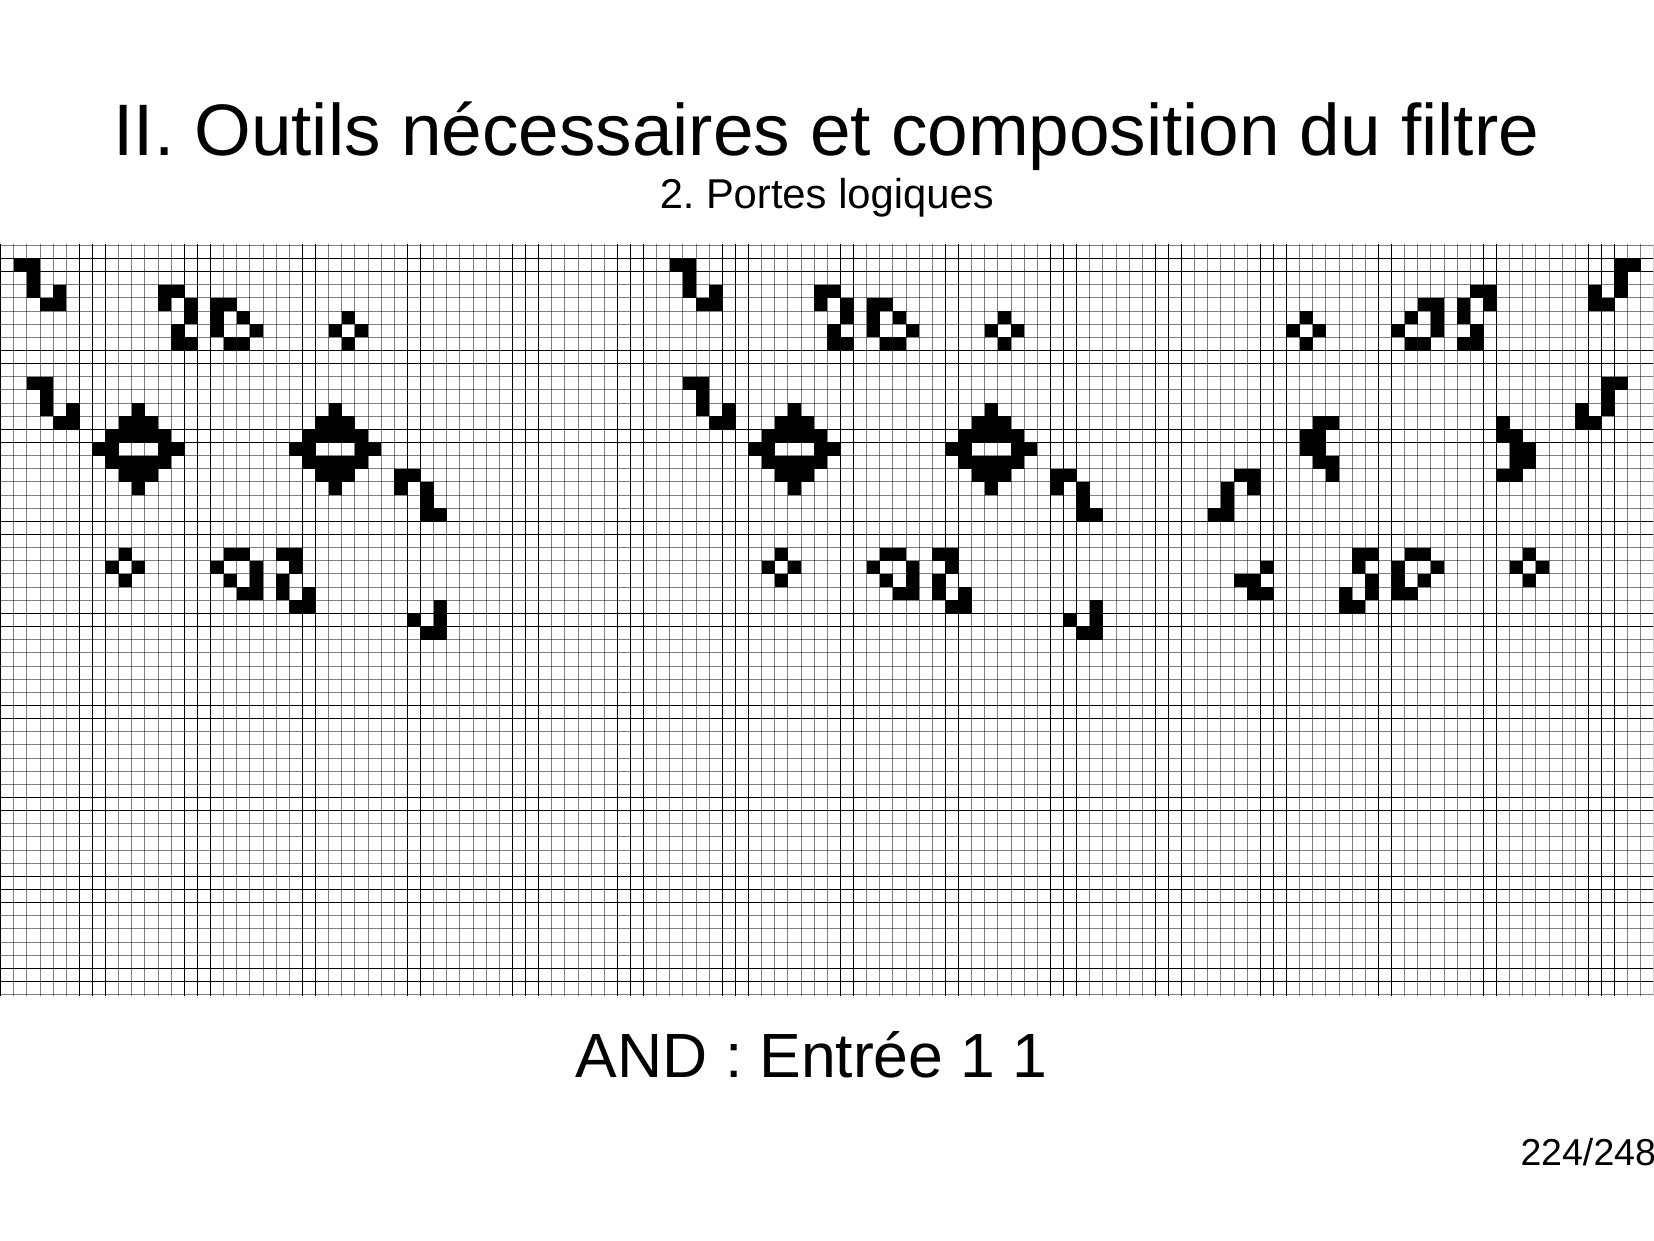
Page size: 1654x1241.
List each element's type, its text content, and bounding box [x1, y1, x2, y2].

text_box <number>/248 [1505, 1124, 1654, 1182]
title II. Outils nécessaires et composition du filtre 2. Portes logiques [82, 49, 1571, 257]
text_box AND : Entrée 1 1 [561, 1013, 1063, 1099]
picture [0, 244, 1654, 996]
